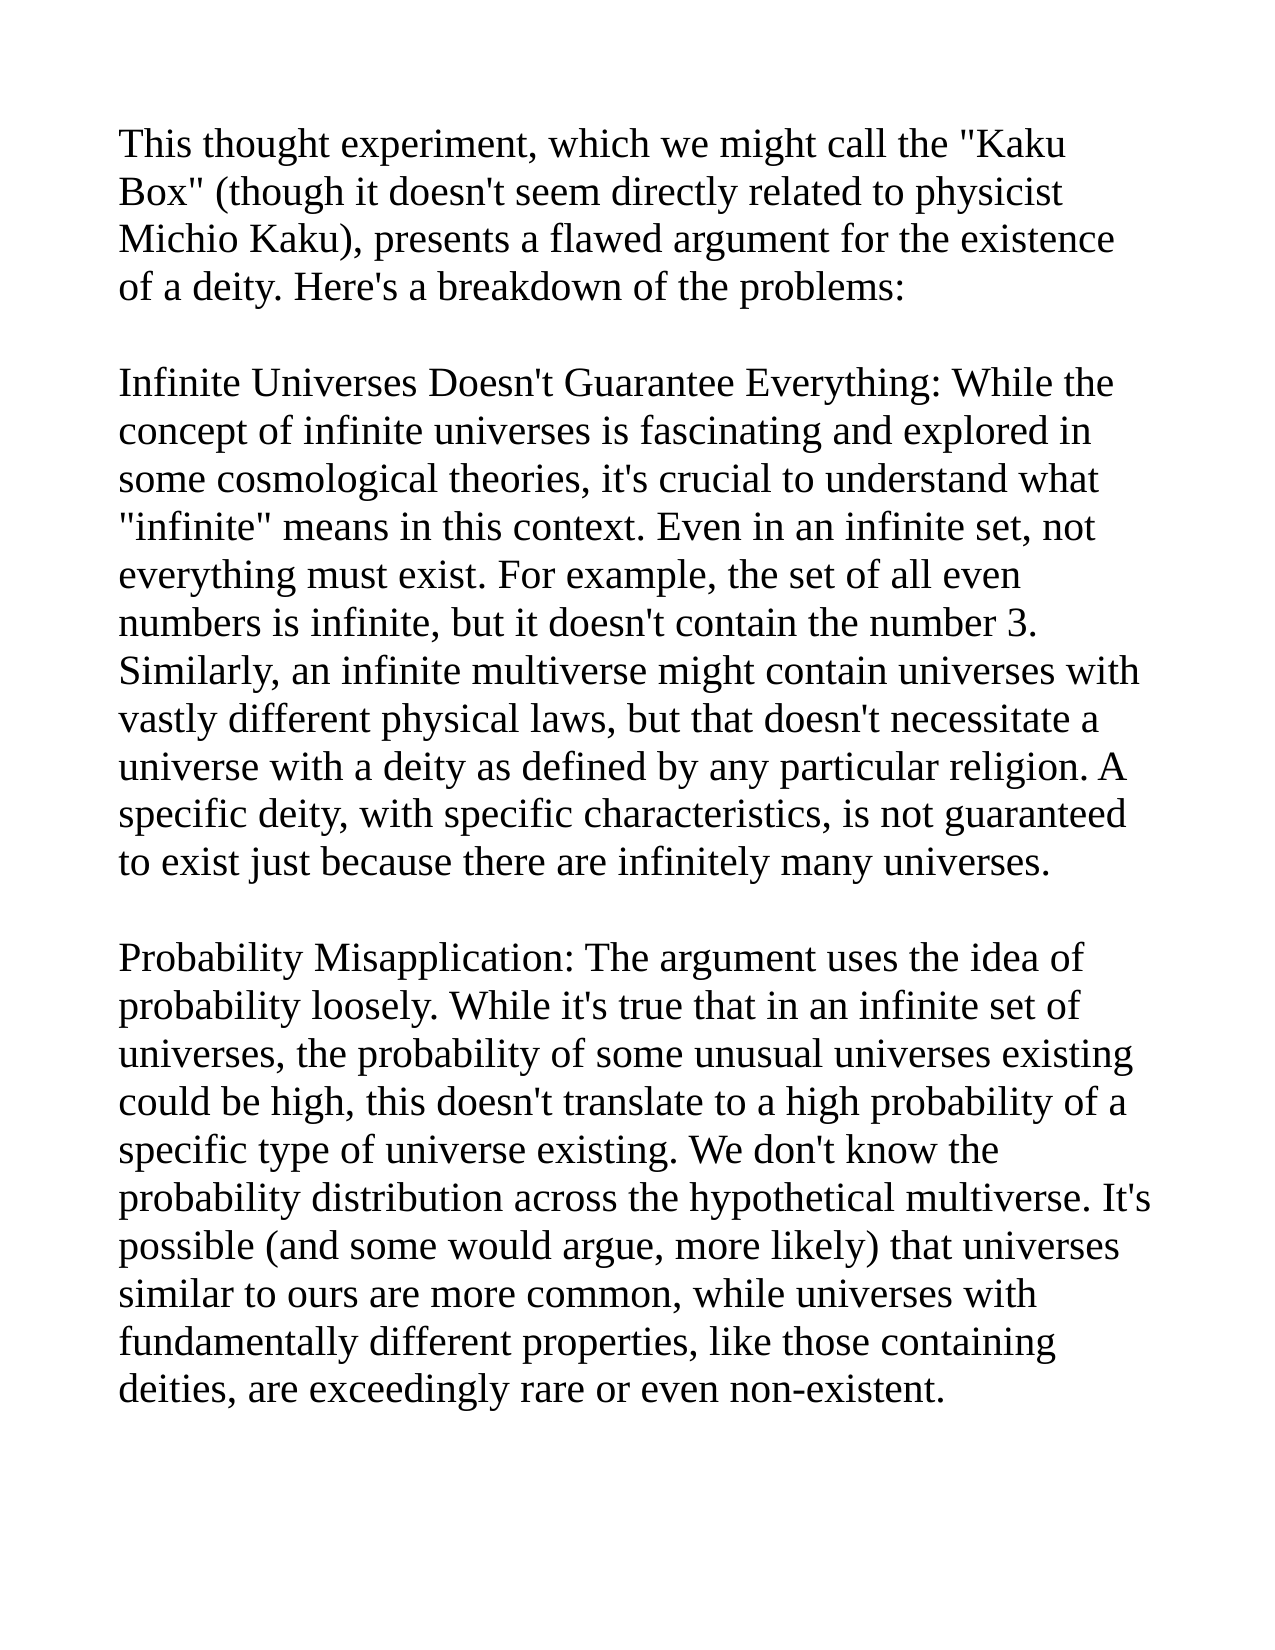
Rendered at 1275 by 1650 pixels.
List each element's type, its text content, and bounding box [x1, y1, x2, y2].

text Infinite Universes Doesn't Guarantee Everything: While the concept of infinite universes is fascinating and explored in some cosmological theories, it's crucial to understand what "infinite" means in this context. Even in an infinite set, not everything must exist. For example, the set of all even numbers is infinite, but it doesn't contain the number 3. Similarly, an infinite multiverse might contain universes with vastly different physical laws, but that doesn't necessitate a universe with a deity as defined by any particular religion. A specific deity, with specific characteristics, is not guaranteed to exist just because there are infinitely many universes. [118, 358, 1157, 885]
text Probability Misapplication: The argument uses the idea of probability loosely. While it's true that in an infinite set of universes, the probability of some unusual universes existing could be high, this doesn't translate to a high probability of a specific type of universe existing. We don't know the probability distribution across the hypothetical multiverse. It's possible (and some would argue, more likely) that universes similar to ours are more common, while universes with fundamentally different properties, like those containing deities, are exceedingly rare or even non-existent. [118, 933, 1157, 1412]
text This thought experiment, which we might call the "Kaku Box" (though it doesn't seem directly related to physicist Michio Kaku), presents a flawed argument for the existence of a deity. Here's a breakdown of the problems: [118, 118, 1157, 310]
